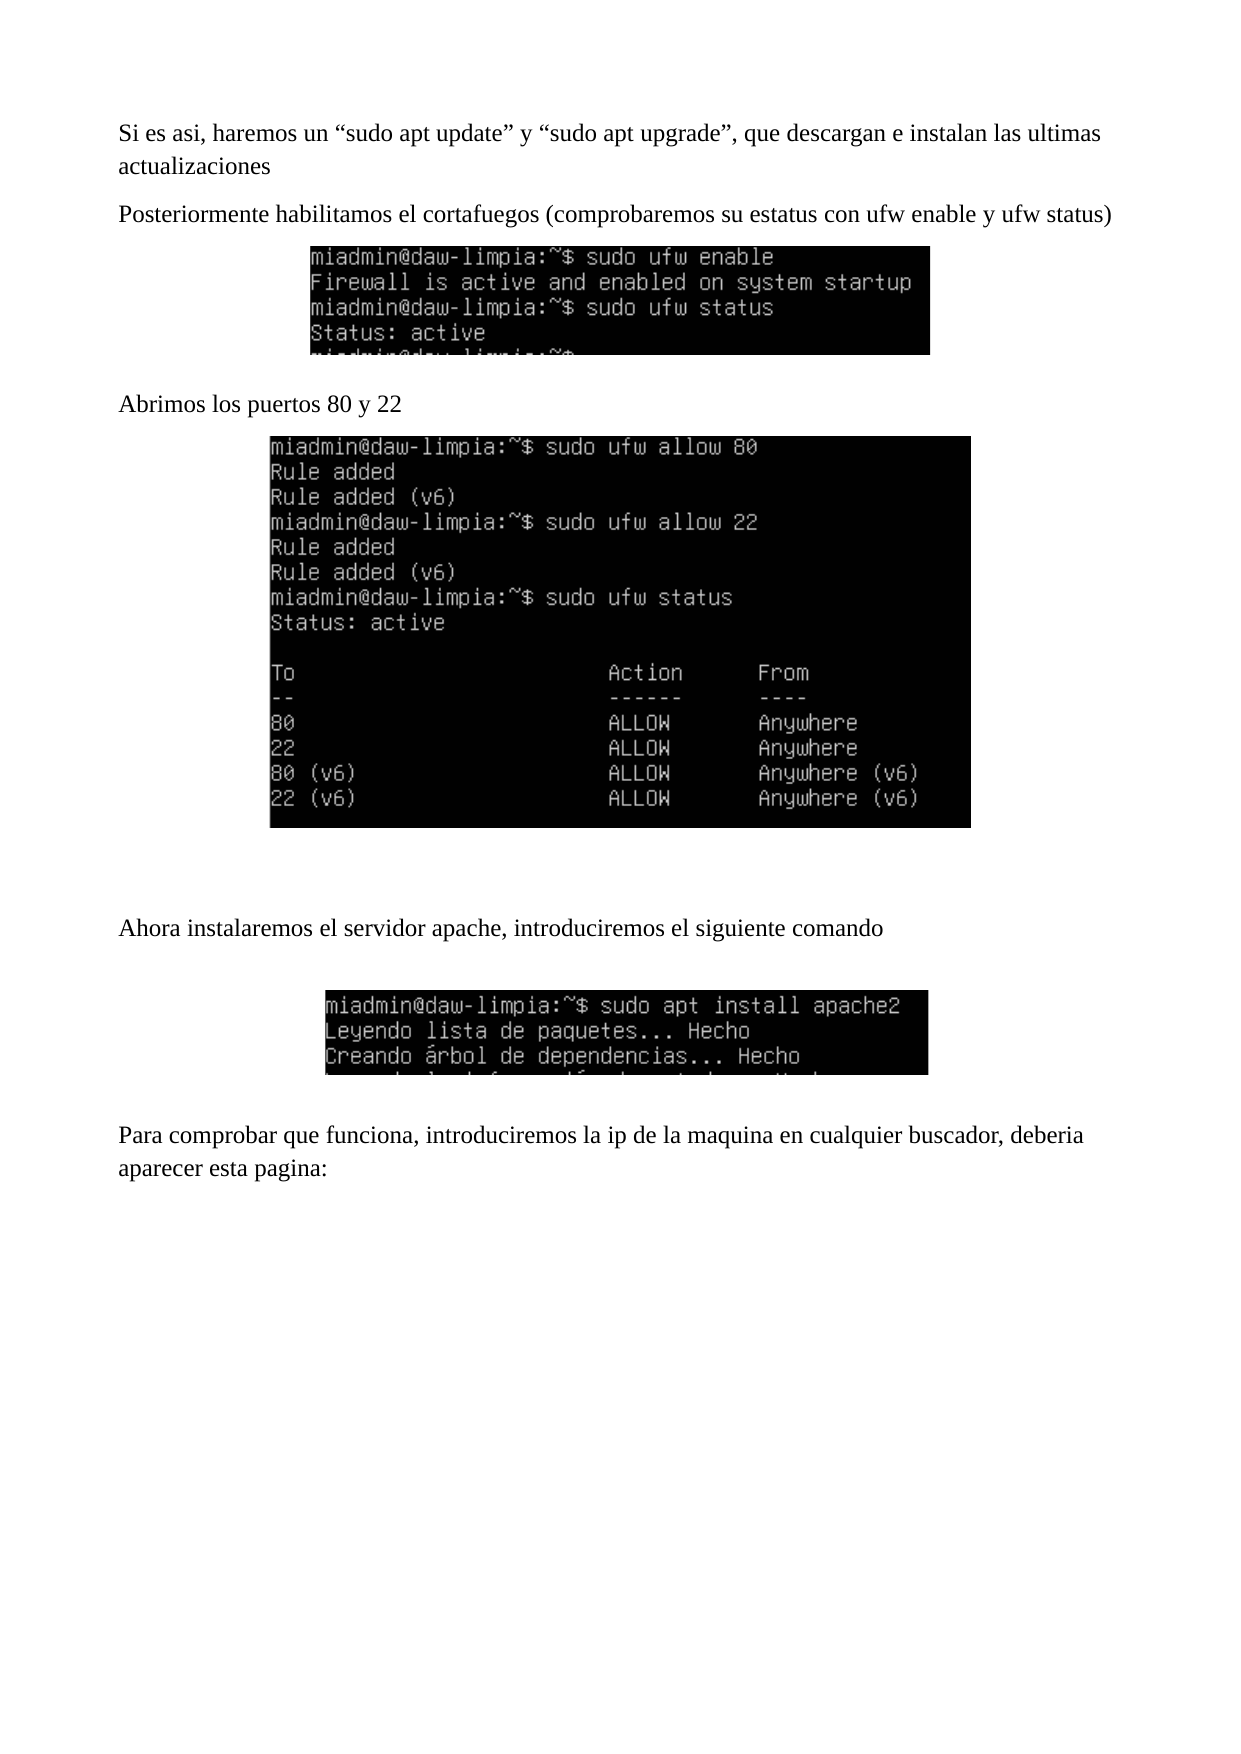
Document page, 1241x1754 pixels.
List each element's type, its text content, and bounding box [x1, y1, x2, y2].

picture [325, 990, 929, 1075]
text Abrimos los puertos 80 y 22 [118, 389, 1122, 418]
text Si es asi, haremos un “sudo apt update” y “sudo apt upgrade”, que descargan e instalan las ultimas actualizaciones [118, 118, 1122, 180]
text Posteriormente habilitamos el cortafuegos (comprobaremos su estatus con ufw enable y ufw status) [118, 199, 1122, 227]
text Ahora instalaremos el servidor apache, introduciremos el siguiente comando [118, 913, 1122, 942]
picture [310, 246, 931, 355]
text Para comprobar que funciona, introduciremos la ip de la maquina en cualquier buscador, deberia aparecer esta pagina: [118, 1120, 1122, 1181]
picture [269, 436, 971, 828]
